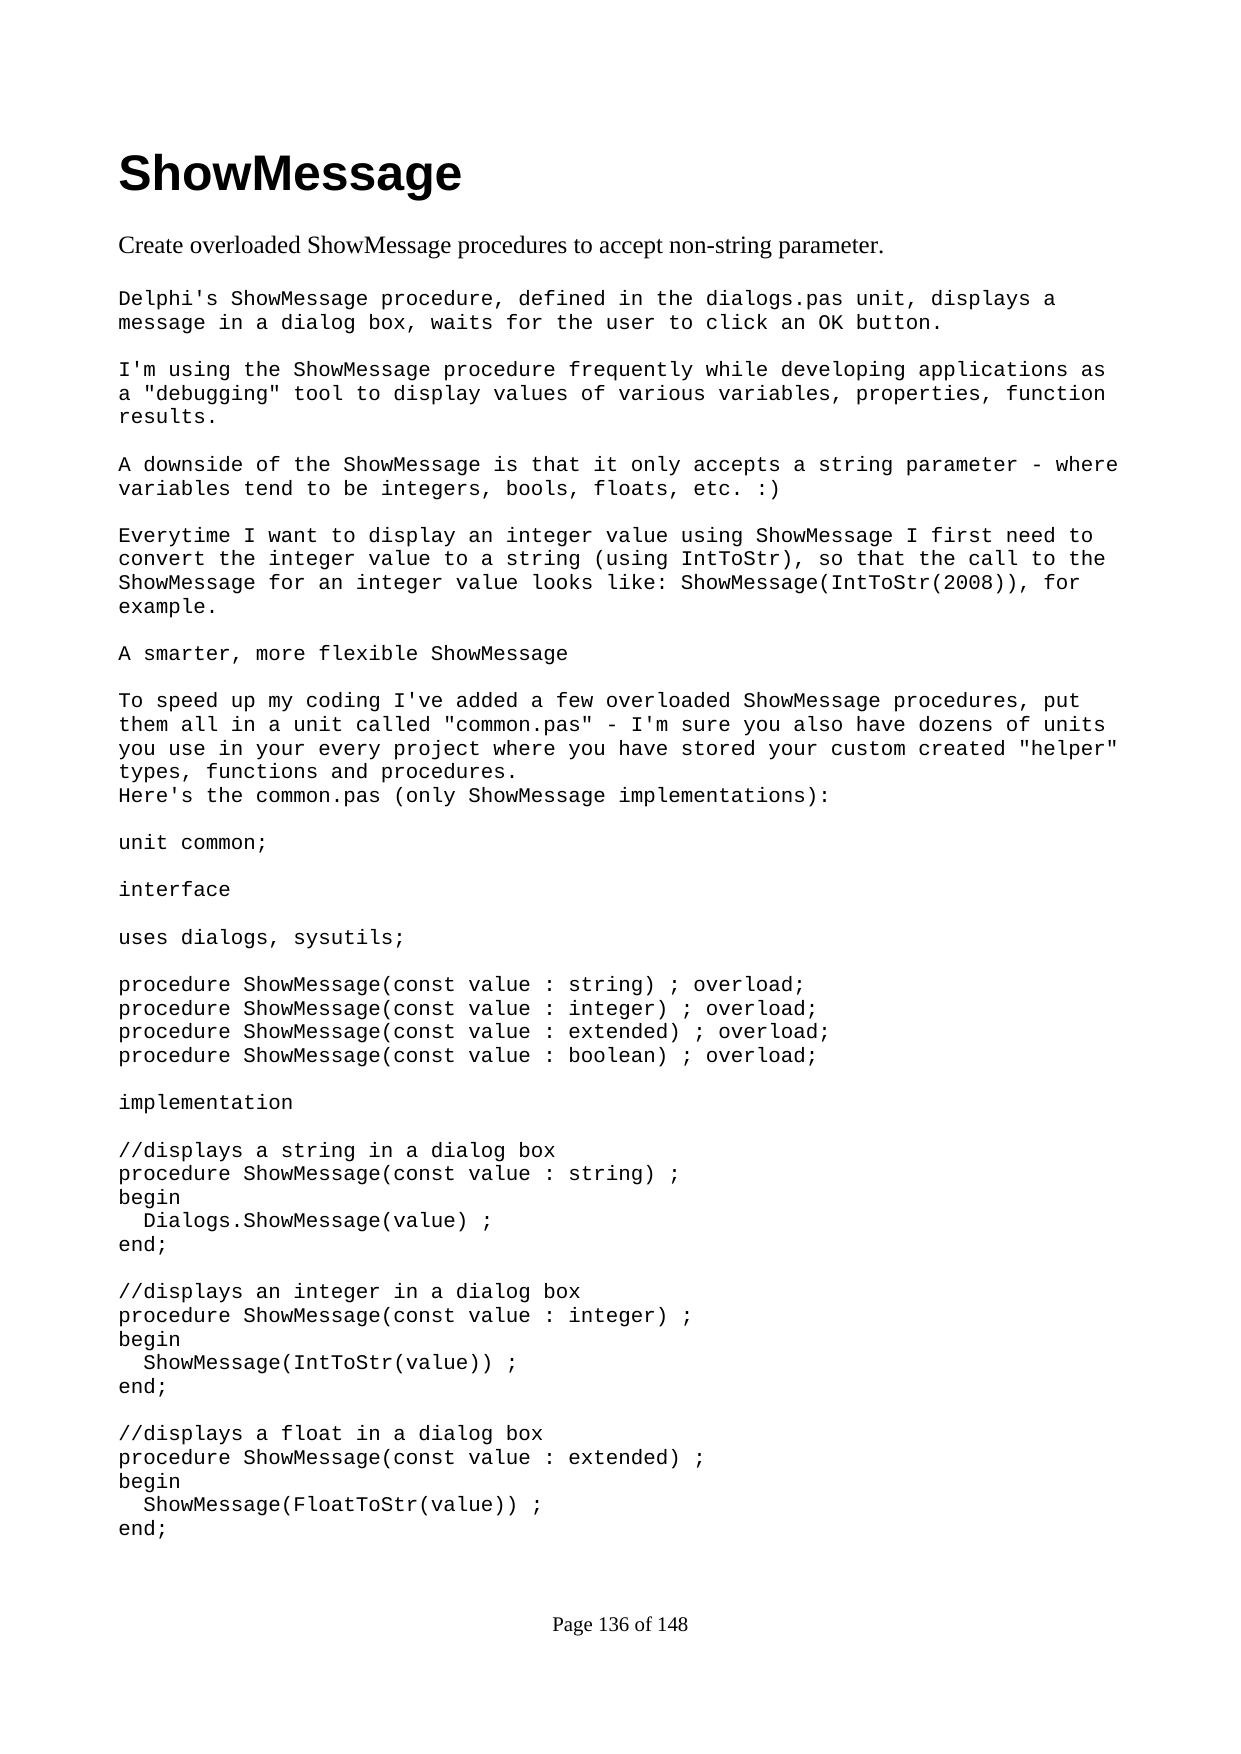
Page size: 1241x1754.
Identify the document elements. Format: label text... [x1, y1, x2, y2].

text To speed up my coding I've added a few overloaded ShowMessage procedures, put them all in a unit called "common.pas" - I'm sure you also have dozens of units you use in your every project where you have stored your custom created "helper" types, functions and procedures. [118, 690, 1122, 785]
text end; [118, 1376, 1122, 1400]
text procedure ShowMessage(const value : boolean) ; overload; [118, 1045, 1122, 1069]
text procedure ShowMessage(const value : extended) ; [118, 1447, 1122, 1471]
text ShowMessage(FloatToStr(value)) ; [118, 1494, 1122, 1518]
text Create overloaded ShowMessage procedures to accept non-string parameter. [118, 230, 1122, 259]
text Dialogs.ShowMessage(value) ; [118, 1211, 1122, 1234]
text ShowMessage(IntToStr(value)) ; [118, 1352, 1122, 1376]
text unit common; [118, 832, 1122, 856]
text Everytime I want to display an integer value using ShowMessage I first need to convert the integer value to a string (using IntToStr), so that the call to the ShowMessage for an integer value looks like: ShowMessage(IntToStr(2008)), for example. [118, 525, 1122, 619]
text procedure ShowMessage(const value : string) ; overload; [118, 974, 1122, 998]
text end; [118, 1518, 1122, 1542]
text procedure ShowMessage(const value : string) ; [118, 1163, 1122, 1187]
text begin [118, 1187, 1122, 1211]
text I'm using the ShowMessage procedure frequently while developing applications as a "debugging" tool to display values of various variables, properties, function results. [118, 359, 1122, 430]
text begin [118, 1471, 1122, 1494]
text interface [118, 879, 1122, 903]
text //displays a float in a dialog box [118, 1423, 1122, 1447]
text Here's the common.pas (only ShowMessage implementations): [118, 785, 1122, 808]
text begin [118, 1329, 1122, 1352]
text A downside of the ShowMessage is that it only accepts a string parameter - where variables tend to be integers, bools, floats, etc. :) [118, 454, 1122, 501]
text procedure ShowMessage(const value : extended) ; overload; [118, 1021, 1122, 1045]
text //displays a string in a dialog box [118, 1139, 1122, 1163]
text procedure ShowMessage(const value : integer) ; overload; [118, 998, 1122, 1021]
text //displays an integer in a dialog box [118, 1281, 1122, 1305]
text end; [118, 1234, 1122, 1258]
subtitle ShowMessage [118, 143, 1122, 201]
text procedure ShowMessage(const value : integer) ; [118, 1305, 1122, 1329]
text Delphi's ShowMessage procedure, defined in the dialogs.pas unit, displays a message in a dialog box, waits for the user to click an OK button. [118, 288, 1122, 336]
text implementation [118, 1092, 1122, 1116]
text uses dialogs, sysutils; [118, 927, 1122, 950]
text A smarter, more flexible ShowMessage [118, 643, 1122, 667]
